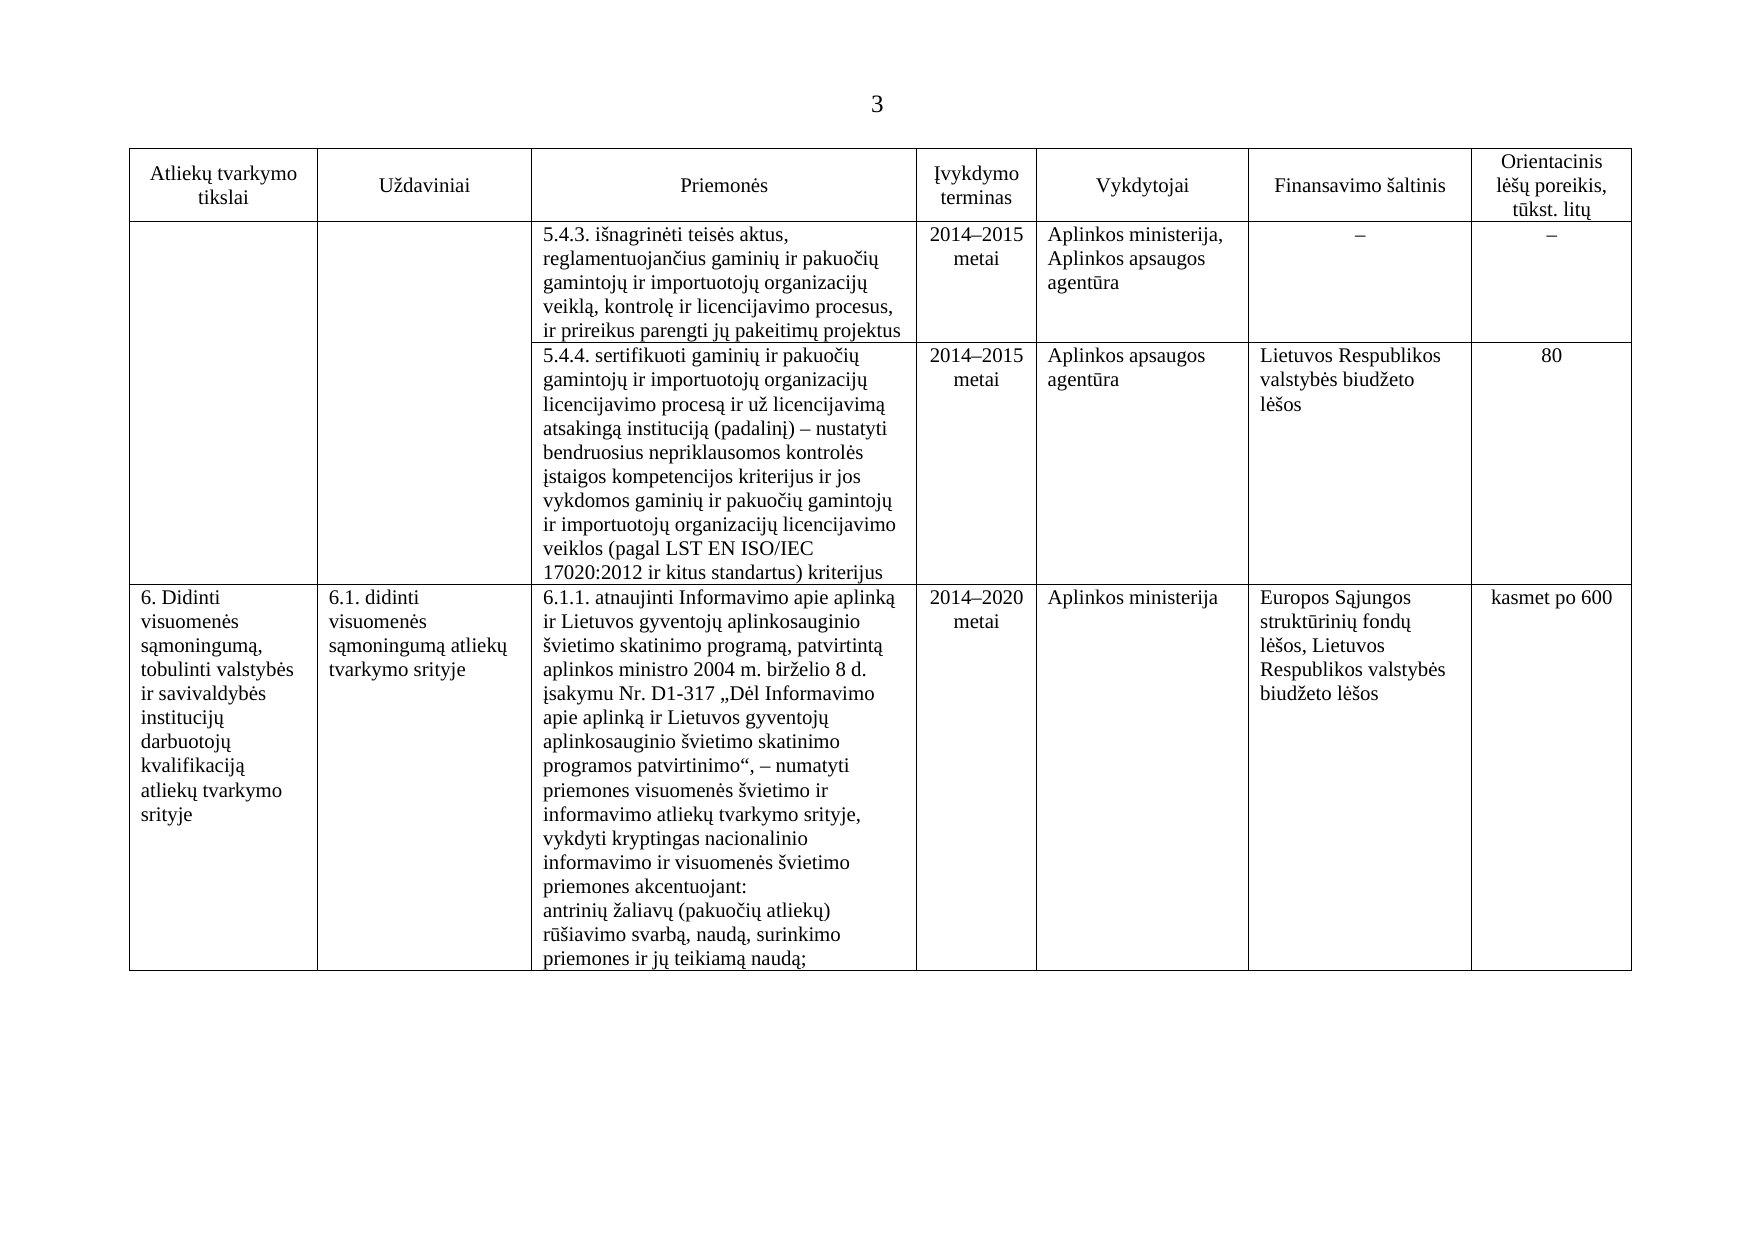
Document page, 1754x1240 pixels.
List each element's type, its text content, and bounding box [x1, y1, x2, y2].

table_header Priemonės [532, 149, 916, 221]
table_cell 2014–2015 metai [917, 222, 1036, 342]
table_cell Aplinkos ministerija, Aplinkos apsaugos agentūra [1037, 222, 1248, 342]
table_cell 2014–2020 metai [917, 585, 1036, 970]
table_cell 6. Didinti visuomenės sąmoningumą, tobulinti valstybės ir savivaldybės institucijų darbuotojų kvalifikaciją atliekų tvarkymo srityje [130, 585, 317, 970]
table_header Atliekų tvarkymo tikslai [130, 149, 317, 221]
table_cell 6.1. didinti visuomenės sąmoningumą atliekų tvarkymo srityje [318, 585, 531, 970]
table_cell – [1249, 222, 1471, 342]
table_cell – [1472, 222, 1631, 342]
table_cell [318, 222, 531, 584]
table_header Įvykdymo terminas [917, 149, 1036, 221]
table_header Orientacinis lėšų poreikis, tūkst. litų [1472, 149, 1631, 221]
table_cell Aplinkos apsaugos agentūra [1037, 343, 1248, 584]
table_cell 80 [1472, 343, 1631, 584]
table_cell 5.4.3. išnagrinėti teisės aktus, reglamentuojančius gaminių ir pakuočių gamintojų ir importuotojų organizacijų veiklą, kontrolę ir licencijavimo procesus, ir prireikus parengti jų pakeitimų projektus [532, 222, 916, 342]
table_cell [130, 222, 317, 584]
table_cell 6.1.1. atnaujinti Informavimo apie aplinką ir Lietuvos gyventojų aplinkosauginio švietimo skatinimo programą, patvirtintą aplinkos ministro 2004 m. birželio 8 d. įsakymu Nr. D1-317 „Dėl Informavimo apie aplinką ir Lietuvos gyventojų aplinkosauginio švietimo skatinimo programos patvirtinimo“, – numatyti priemones visuomenės švietimo ir informavimo atliekų tvarkymo srityje, vykdyti kryptingas nacionalinio informavimo ir visuomenės švietimo priemones akcentuojant: antrinių žaliavų (pakuočių atliekų) rūšiavimo svarbą, naudą, surinkimo priemones ir jų teikiamą naudą; [532, 585, 916, 970]
table_header Uždaviniai [318, 149, 531, 221]
table_cell 5.4.4. sertifikuoti gaminių ir pakuočių gamintojų ir importuotojų organizacijų licencijavimo procesą ir už licencijavimą atsakingą instituciją (padalinį) – nustatyti bendruosius nepriklausomos kontrolės įstaigos kompetencijos kriterijus ir jos vykdomos gaminių ir pakuočių gamintojų ir importuotojų organizacijų licencijavimo veiklos (pagal LST EN ISO/IEC 17020:2012 ir kitus standartus) kriterijus [532, 343, 916, 584]
table_cell kasmet po 600 [1472, 585, 1631, 970]
table_cell Lietuvos Respublikos valstybės biudžeto lėšos [1249, 343, 1471, 584]
table_cell Aplinkos ministerija [1037, 585, 1248, 970]
table_cell Europos Sąjungos struktūrinių fondų lėšos, Lietuvos Respublikos valstybės biudžeto lėšos [1249, 585, 1471, 970]
table_header Finansavimo šaltinis [1249, 149, 1471, 221]
table_header Vykdytojai [1037, 149, 1248, 221]
table_cell 2014–2015 metai [917, 343, 1036, 584]
